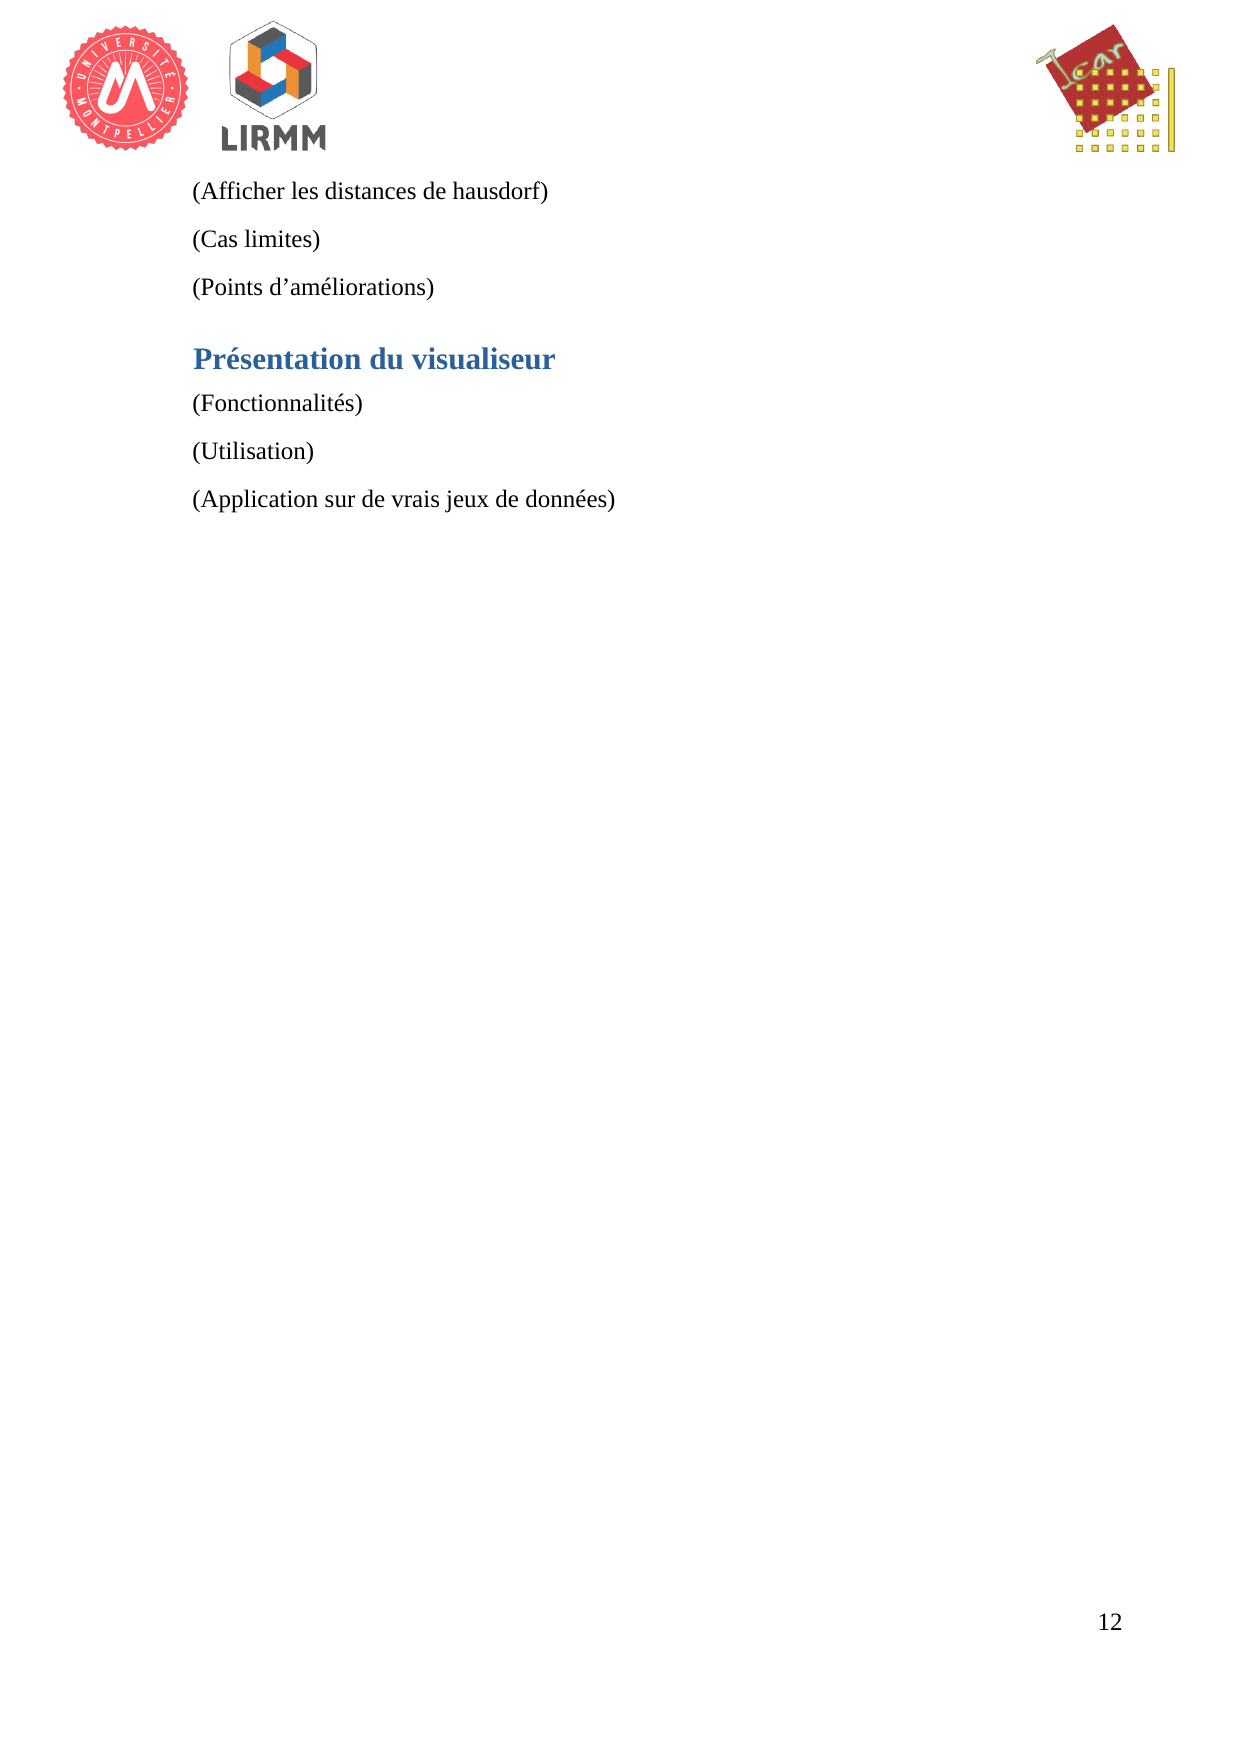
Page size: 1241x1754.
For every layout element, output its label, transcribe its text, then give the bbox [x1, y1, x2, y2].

subtitle Présentation du visualiseur [193, 340, 1122, 376]
picture [1025, 6, 1177, 154]
picture [203, 16, 343, 155]
text (Utilisation) [118, 436, 1122, 465]
text (Cas limites) [118, 224, 1122, 253]
text (Application sur de vrais jeux de données) [118, 484, 1122, 512]
text (Afficher les distances de hausdorf) [118, 176, 1122, 205]
text (Points d’améliorations) [118, 272, 1122, 300]
text (Fonctionnalités) [118, 388, 1122, 417]
picture [57, 13, 201, 156]
